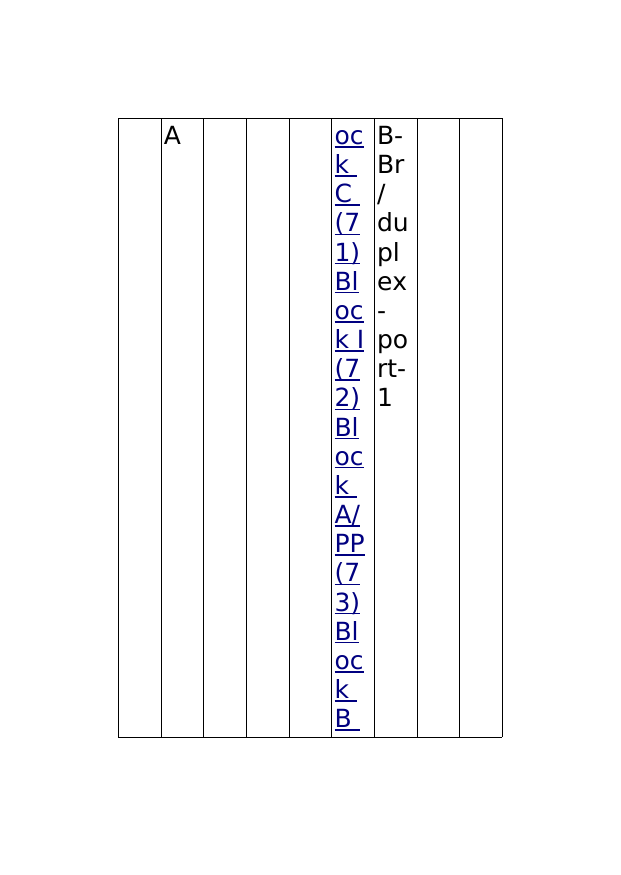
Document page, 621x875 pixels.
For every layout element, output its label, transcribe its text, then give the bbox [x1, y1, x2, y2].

table_cell ock C (71) Block I (72) Block A/PP (73) Block B [332, 119, 374, 737]
table_cell [460, 119, 502, 737]
table_cell [119, 119, 161, 737]
table_cell [247, 119, 289, 737]
table_cell [418, 119, 459, 737]
table_cell A [162, 119, 203, 737]
table_cell [290, 119, 331, 737]
table_cell B-Br / duplex-port-1 [375, 119, 417, 737]
table_cell [204, 119, 246, 737]
